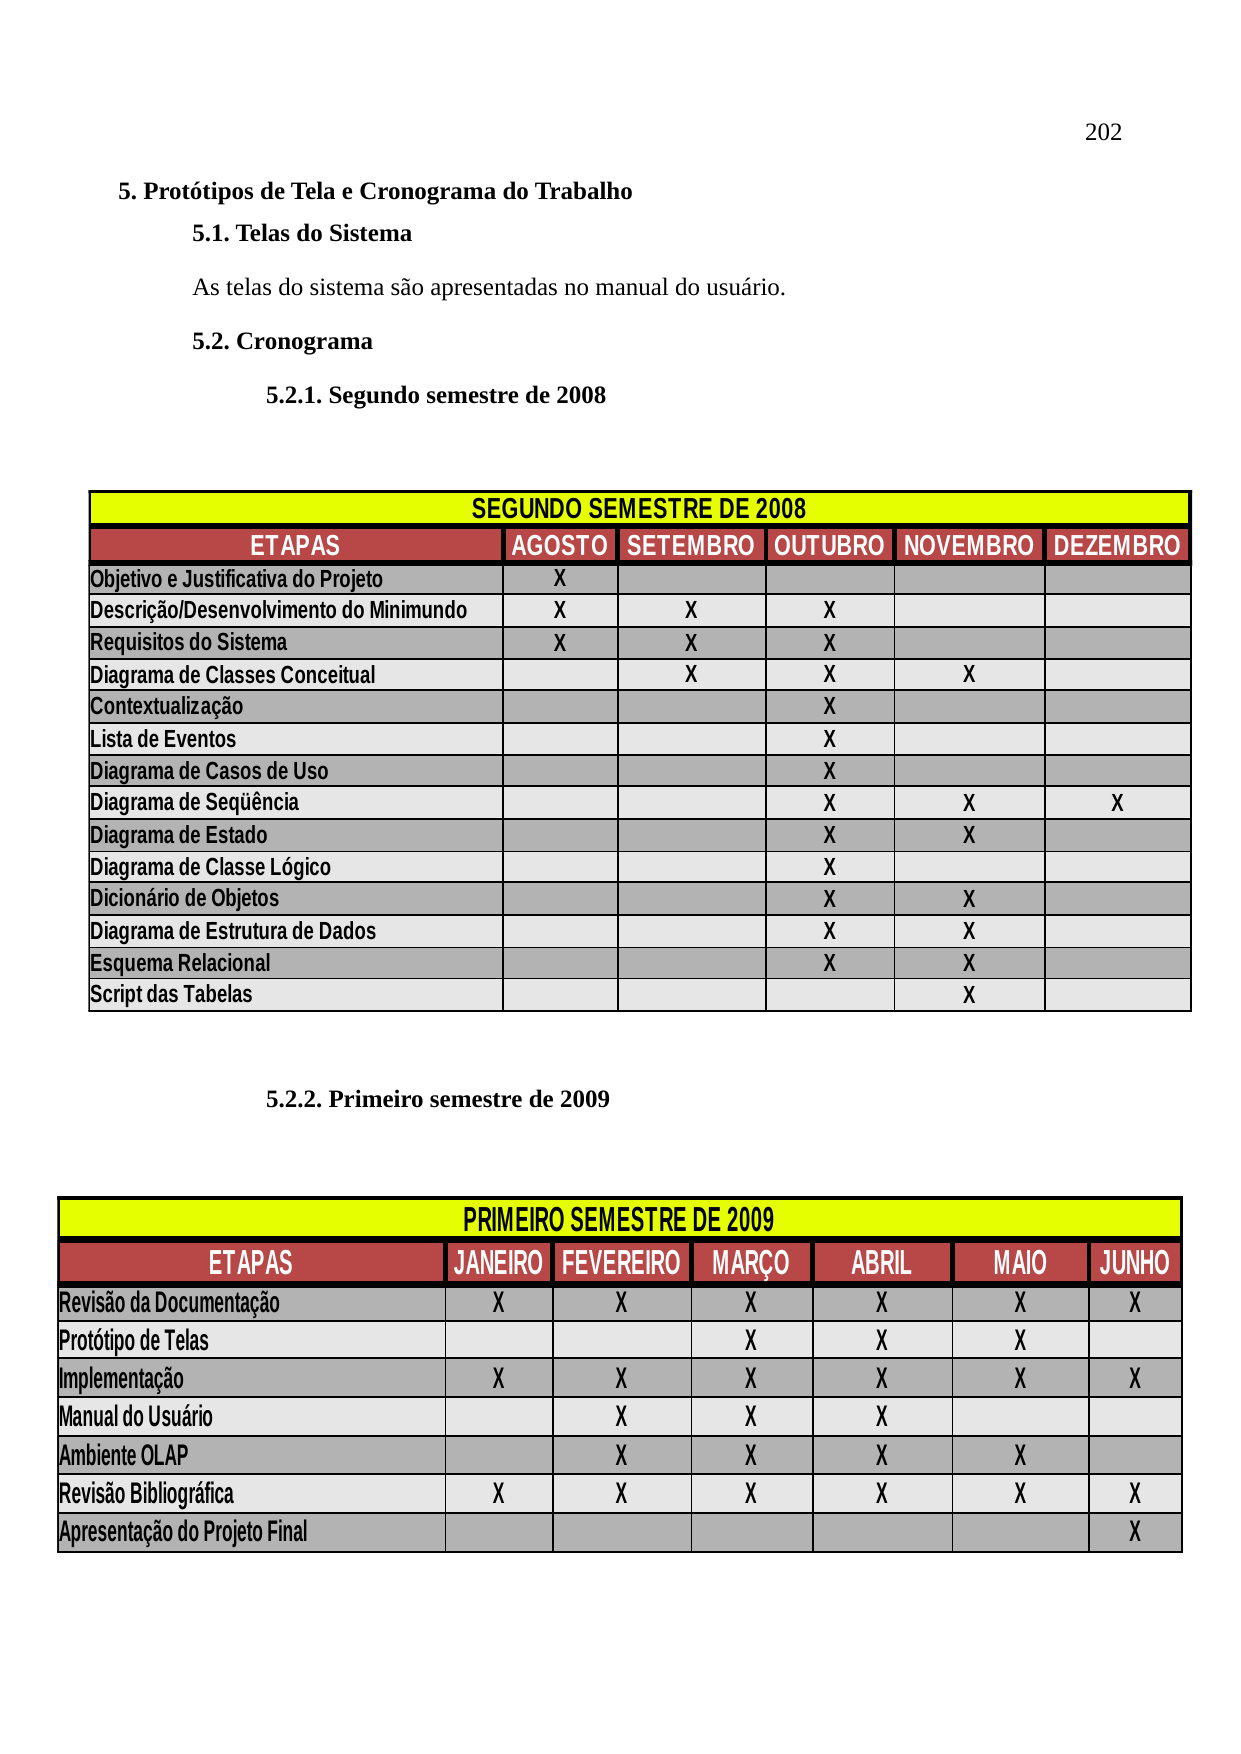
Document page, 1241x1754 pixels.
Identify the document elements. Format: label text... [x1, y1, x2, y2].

text 5.2. Cronograma [118, 327, 1122, 354]
text 5.2.1. Segundo semestre de 2008 [118, 381, 1122, 408]
text As telas do sistema são apresentadas no manual do usuário. [118, 273, 1122, 300]
text 5.2.2. Primeiro semestre de 2009 [118, 1082, 1122, 1114]
text 5. Protótipos de Tela e Cronograma do Trabalho [118, 177, 1122, 205]
text 5.1. Telas do Sistema [118, 219, 1122, 246]
